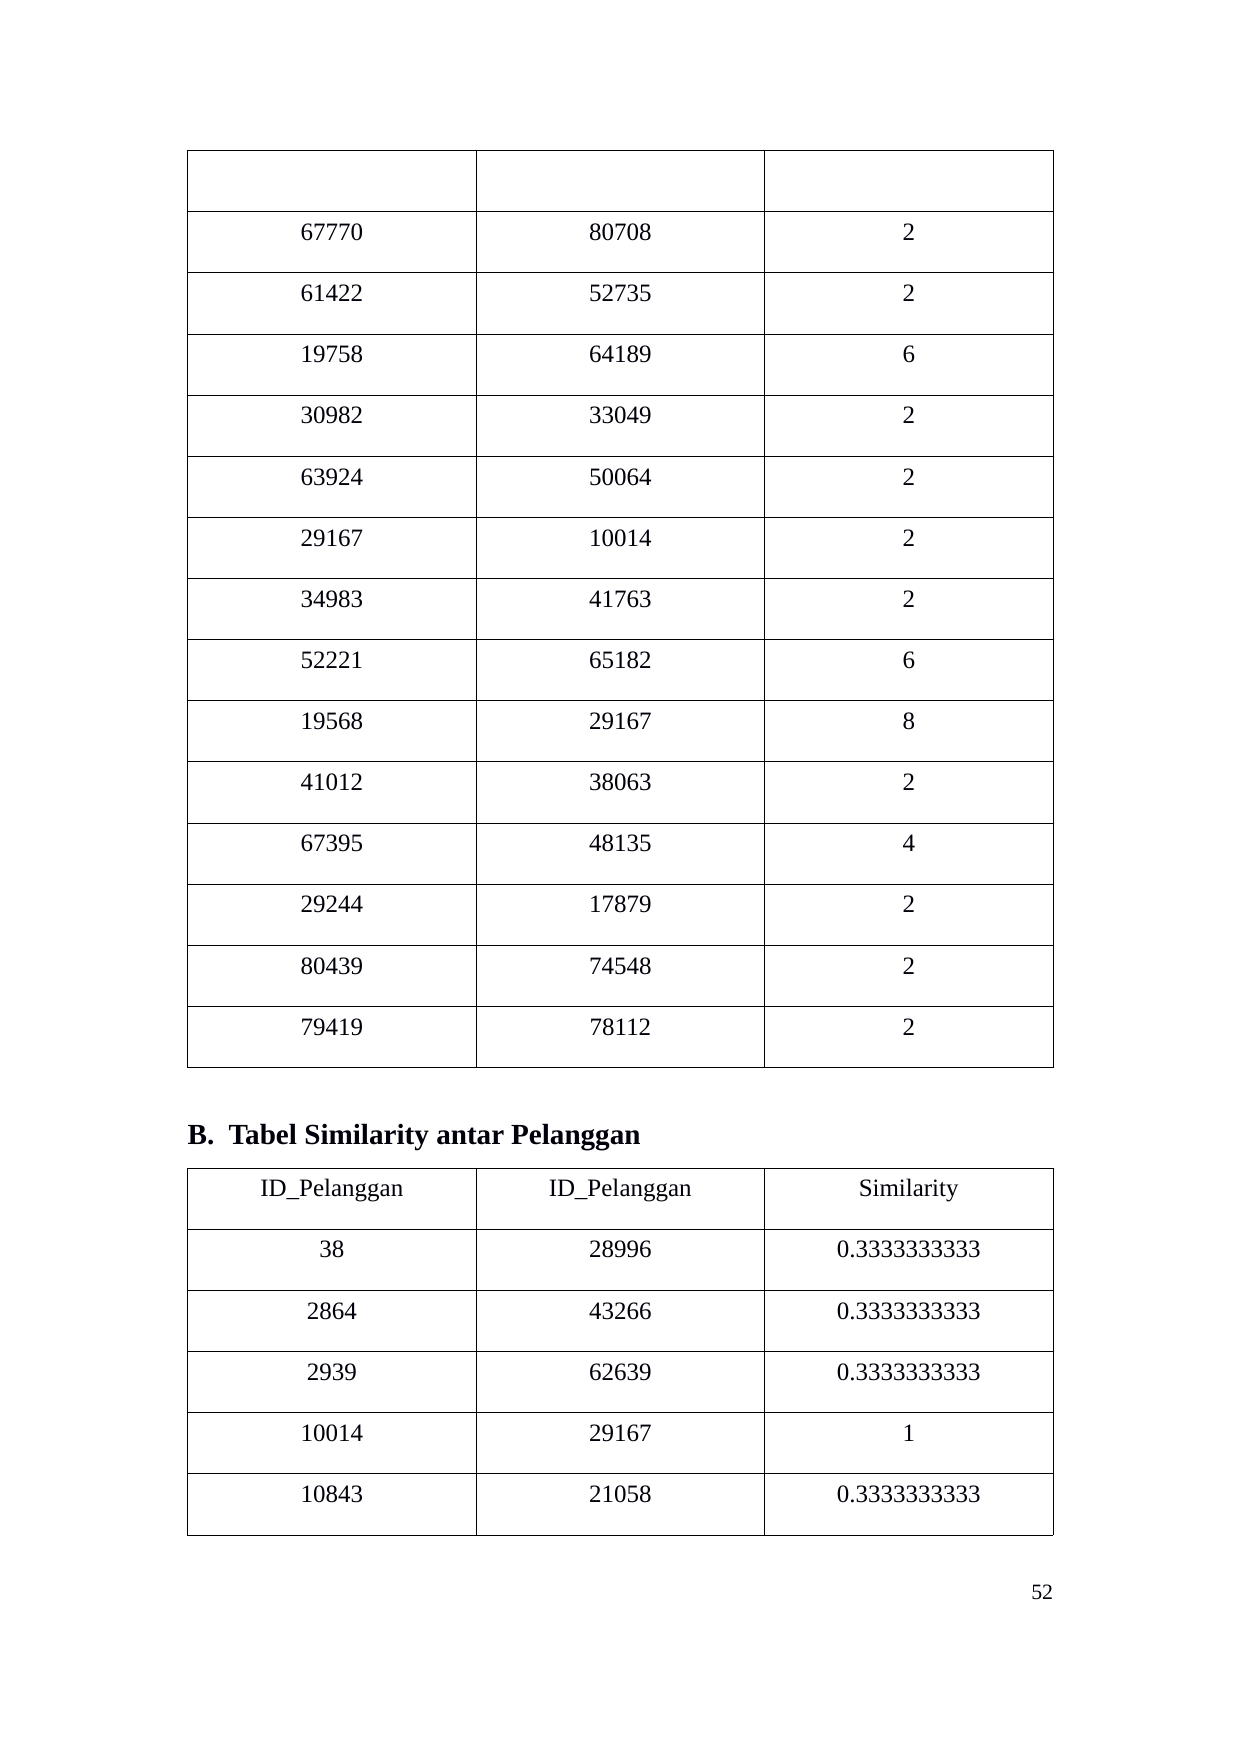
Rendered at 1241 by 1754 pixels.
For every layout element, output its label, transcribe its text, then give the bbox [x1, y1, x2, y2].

table_cell 78112 [477, 1007, 764, 1067]
table_cell 41012 [188, 762, 476, 823]
table_cell 65182 [477, 640, 764, 700]
table_cell 2 [765, 762, 1053, 823]
table_cell 80708 [477, 212, 764, 272]
table_cell 2 [765, 1007, 1053, 1067]
table_cell 10014 [477, 518, 764, 578]
table_cell 17879 [477, 885, 764, 945]
table_cell 2 [765, 885, 1053, 945]
table_cell 2 [765, 212, 1053, 272]
table_cell 0.3333333333 [765, 1474, 1053, 1534]
table_cell [477, 151, 764, 211]
table_cell 67770 [188, 212, 476, 272]
table_cell 2 [765, 518, 1053, 578]
table_cell 48135 [477, 824, 764, 884]
table_cell 2 [765, 273, 1053, 333]
table_cell 67395 [188, 824, 476, 884]
table_cell 10014 [188, 1413, 476, 1473]
table_cell 19568 [188, 701, 476, 761]
table_cell 2939 [188, 1352, 476, 1412]
table_cell 33049 [477, 396, 764, 456]
table_cell 79419 [188, 1007, 476, 1067]
table_cell 2 [765, 457, 1053, 517]
table_cell 63924 [188, 457, 476, 517]
table_cell 2 [765, 946, 1053, 1006]
table_cell 6 [765, 335, 1053, 394]
table_cell [188, 151, 476, 211]
table_cell 0.3333333333 [765, 1230, 1053, 1290]
table_cell 0.3333333333 [765, 1291, 1053, 1351]
table_cell 2 [765, 579, 1053, 639]
table_cell 41763 [477, 579, 764, 639]
table_cell 8 [765, 701, 1053, 761]
table_cell 62639 [477, 1352, 764, 1412]
table_cell 38063 [477, 762, 764, 823]
table_cell 2864 [188, 1291, 476, 1351]
table_cell 74548 [477, 946, 764, 1006]
table_header ID_Pelanggan [477, 1169, 764, 1229]
table_cell 30982 [188, 396, 476, 456]
table_cell [765, 151, 1053, 211]
table_cell 29167 [477, 1413, 764, 1473]
table_cell 6 [765, 640, 1053, 700]
table_cell 29167 [477, 701, 764, 761]
table_cell 38 [188, 1230, 476, 1290]
table_header Similarity [765, 1169, 1053, 1229]
table_cell 0.3333333333 [765, 1352, 1053, 1412]
table_cell 52735 [477, 273, 764, 333]
table_header ID_Pelanggan [188, 1169, 476, 1229]
table_cell 50064 [477, 457, 764, 517]
table_cell 29167 [188, 518, 476, 578]
table_cell 34983 [188, 579, 476, 639]
table_cell 43266 [477, 1291, 764, 1351]
table_cell 4 [765, 824, 1053, 884]
table_cell 10843 [188, 1474, 476, 1534]
table_cell 21058 [477, 1474, 764, 1534]
table_cell 1 [765, 1413, 1053, 1473]
table_cell 29244 [188, 885, 476, 945]
table_cell 28996 [477, 1230, 764, 1290]
table_cell 52221 [188, 640, 476, 700]
table_cell 80439 [188, 946, 476, 1006]
table_cell 2 [765, 396, 1053, 456]
table_cell 64189 [477, 335, 764, 394]
subtitle B. Tabel Similarity antar Pelanggan [187, 1117, 1053, 1151]
table_cell 61422 [188, 273, 476, 333]
table_cell 19758 [188, 335, 476, 394]
